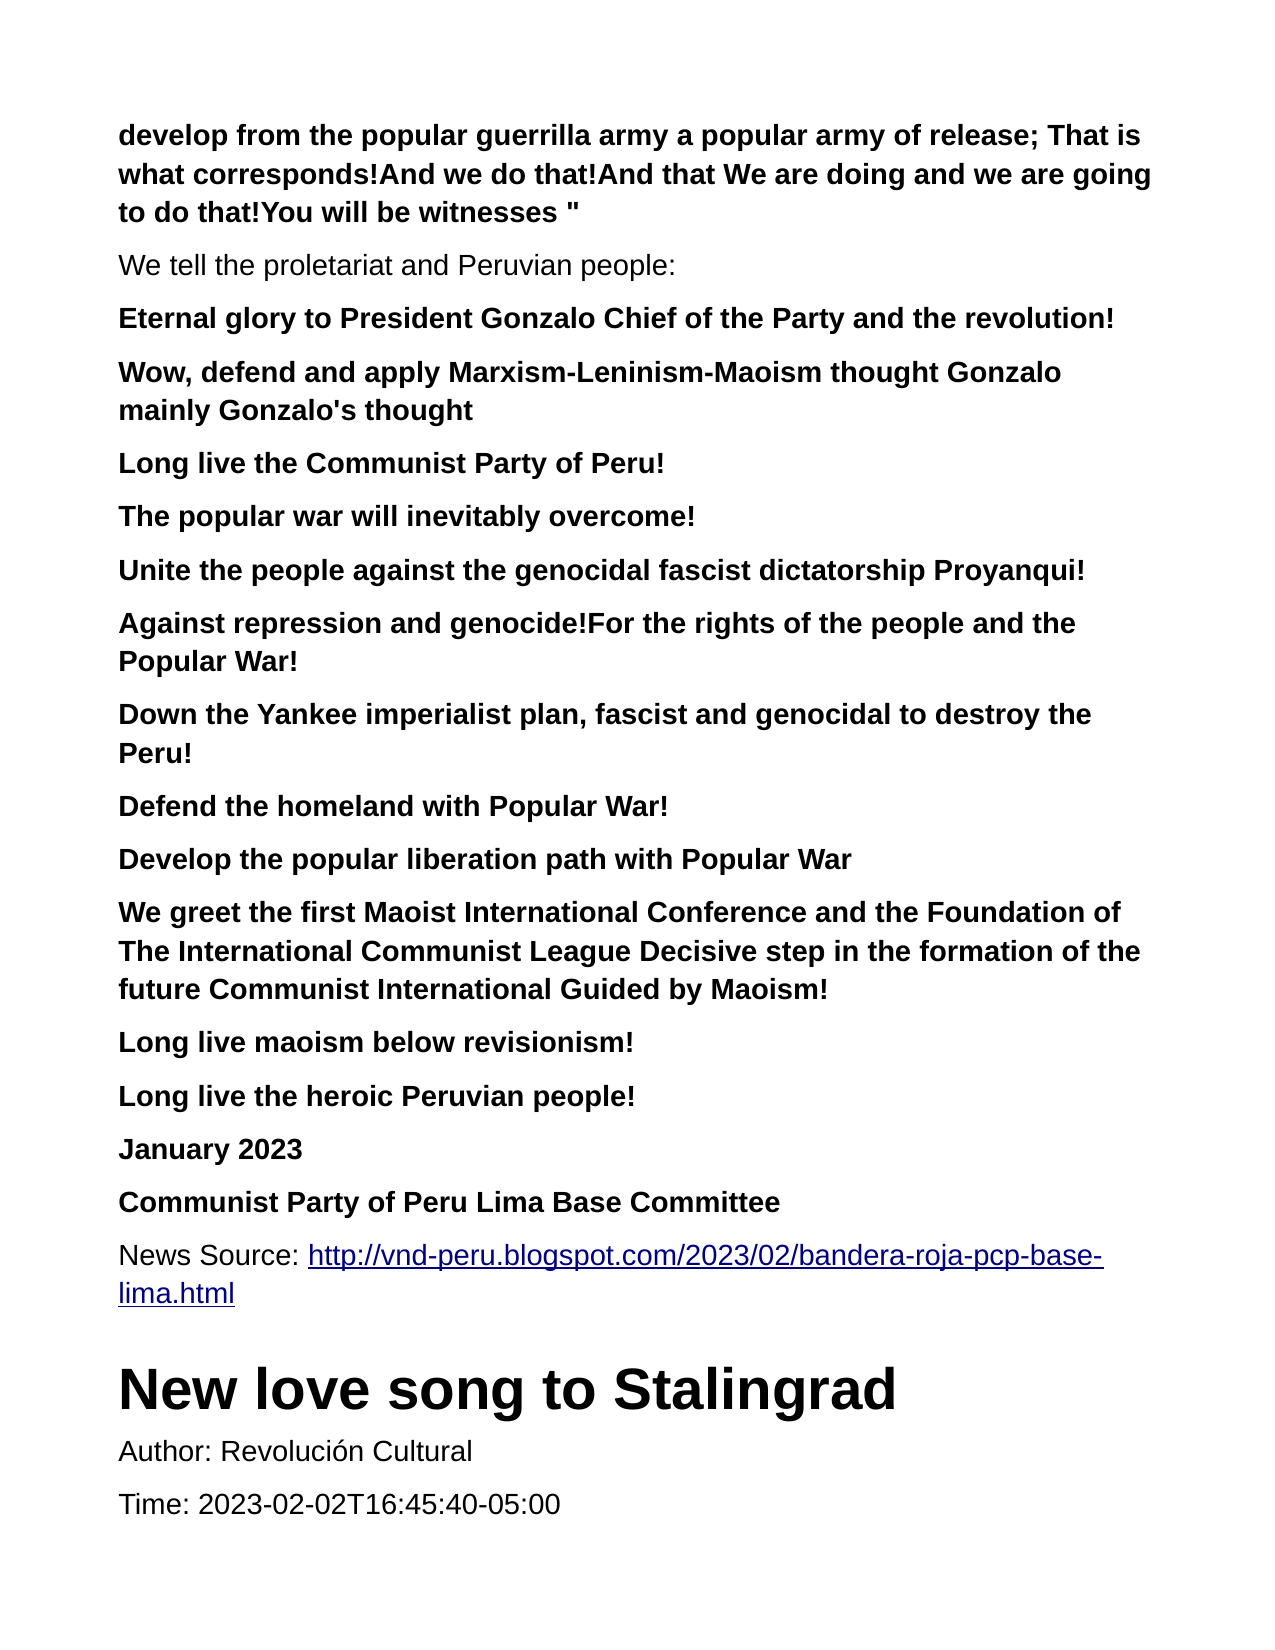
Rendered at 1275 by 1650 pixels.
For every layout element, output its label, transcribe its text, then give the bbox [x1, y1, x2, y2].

text The popular war will inevitably overcome! [118, 499, 1157, 533]
text Defend the homeland with Popular War! [118, 789, 1157, 822]
text We tell the proletariat and Peruvian people: [118, 248, 1157, 282]
text January 2023 [118, 1132, 1157, 1165]
text Long live maoism below revisionism! [118, 1025, 1157, 1059]
text Long live the heroic Peruvian people! [118, 1078, 1157, 1112]
text Unite the people against the genocidal fascist dictatorship Proyanqui! [118, 552, 1157, 586]
text Eternal glory to President Gonzalo Chief of the Party and the revolution! [118, 301, 1157, 335]
text Down the Yankee imperialist plan, fascist and genocidal to destroy the Peru! [118, 697, 1157, 769]
text Against repression and genocide!For the rights of the people and the Popular War! [118, 606, 1157, 678]
subtitle New love song to Stalingrad [118, 1354, 1157, 1422]
text Author: Revolución Cultural [118, 1434, 1157, 1468]
text Long live the Communist Party of Peru! [118, 446, 1157, 480]
text Develop the popular liberation path with Popular War [118, 842, 1157, 876]
text We greet the first Maoist International Conference and the Foundation of The International Communist League Decisive step in the formation of the future Communist International Guided by Maoism! [118, 895, 1157, 1006]
text Wow, defend and apply Marxism-Leninism-Maoism thought Gonzalo mainly Gonzalo's thought [118, 354, 1157, 427]
text Communist Party of Peru Lima Base Committee [118, 1185, 1157, 1218]
text Time: 2023-02-02T16:45:40-05:00 [118, 1487, 1157, 1521]
text develop from the popular guerrilla army a popular army of release; That is what corresponds!And we do that!And that We are doing and we are going to do that!You will be witnesses " [118, 118, 1157, 229]
text News Source: http://vnd-peru.blogspot.com/2023/02/bandera-roja-pcp-base-lima.html [118, 1238, 1157, 1310]
